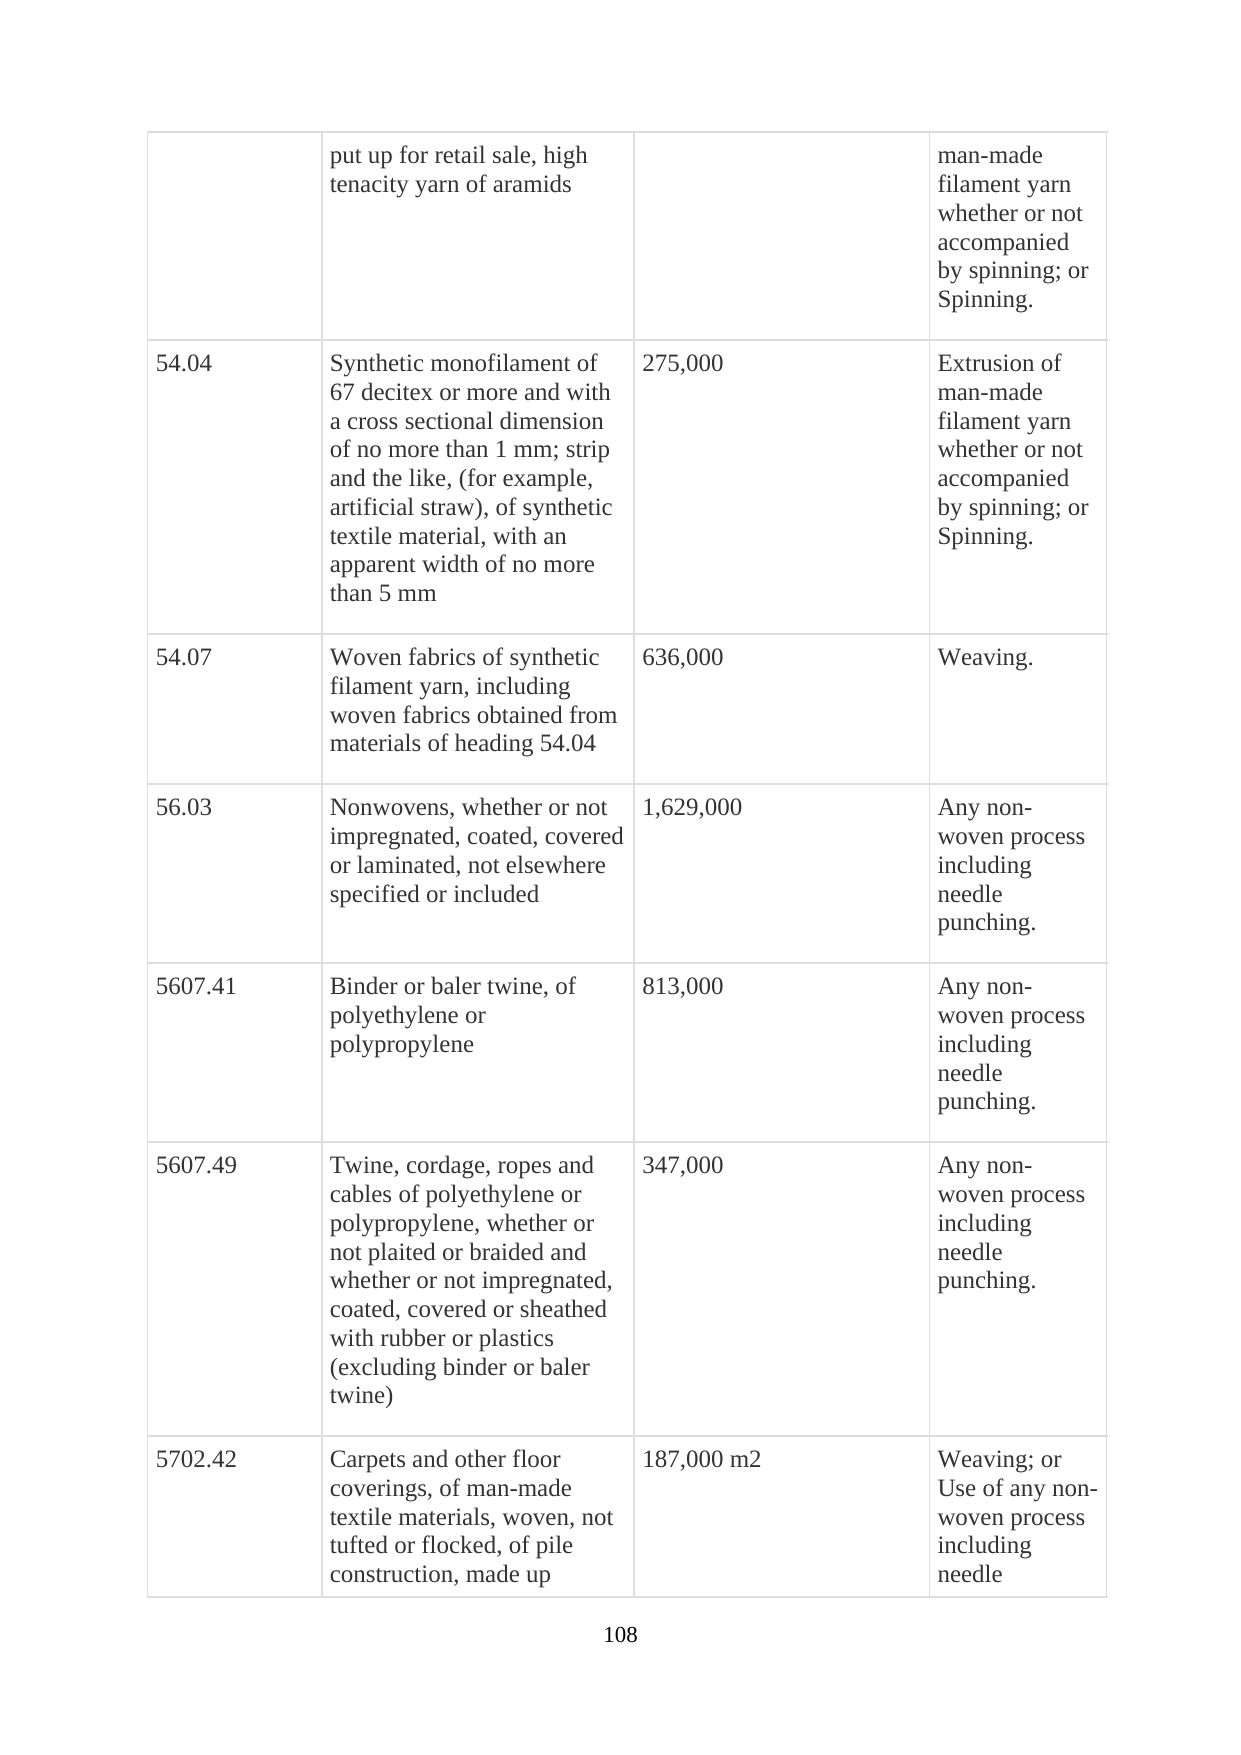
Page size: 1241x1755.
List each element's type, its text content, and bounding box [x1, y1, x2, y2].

table_cell 636,000 [635, 635, 929, 783]
table_cell [635, 133, 929, 339]
table_cell 347,000 [635, 1143, 929, 1435]
table_cell Any non-woven process including needle punching. [930, 1143, 1106, 1435]
table_cell Carpets and other floor coverings, of man-made textile materials, woven, not tufted or flocked, of pile construction, made up [323, 1437, 633, 1596]
table_cell Any non-woven process including needle punching. [930, 964, 1106, 1141]
table_cell 1,629,000 [635, 785, 929, 962]
table_cell Any non-woven process including needle punching. [930, 785, 1106, 962]
table_cell Twine, cordage, ropes and cables of polyethylene or polypropylene, whether or not plaited or braided and whether or not impregnated, coated, covered or sheathed with rubber or plastics (excluding binder or baler twine) [323, 1143, 633, 1435]
table_cell 275,000 [635, 341, 929, 633]
table_cell 56.03 [148, 785, 321, 962]
table_cell 54.07 [148, 635, 321, 783]
table_cell 187,000 m2 [635, 1437, 929, 1596]
table_cell put up for retail sale, high tenacity yarn of aramids [323, 133, 633, 339]
table_cell Nonwovens, whether or not impregnated, coated, covered or laminated, not elsewhere specified or included [323, 785, 633, 962]
table_cell Weaving. [930, 635, 1106, 783]
table_cell Extrusion of man-made filament yarn whether or not accompanied by spinning; or Spinning. [930, 341, 1106, 633]
table_cell Synthetic monofilament of 67 decitex or more and with a cross sectional dimension of no more than 1 mm; strip and the like, (for example, artificial straw), of synthetic textile material, with an apparent width of no more than 5 mm [323, 341, 633, 633]
table_cell Binder or baler twine, of polyethylene or polypropylene [323, 964, 633, 1141]
table_cell 5702.42 [148, 1437, 321, 1596]
table_cell Weaving; or Use of any non-woven process including needle [930, 1437, 1106, 1596]
table_cell [148, 133, 321, 339]
table_cell man-made filament yarn whether or not accompanied by spinning; or Spinning. [930, 133, 1106, 339]
table_cell 813,000 [635, 964, 929, 1141]
table_cell 5607.49 [148, 1143, 321, 1435]
table_cell 54.04 [148, 341, 321, 633]
table_cell Woven fabrics of synthetic filament yarn, including woven fabrics obtained from materials of heading 54.04 [323, 635, 633, 783]
table_cell 5607.41 [148, 964, 321, 1141]
